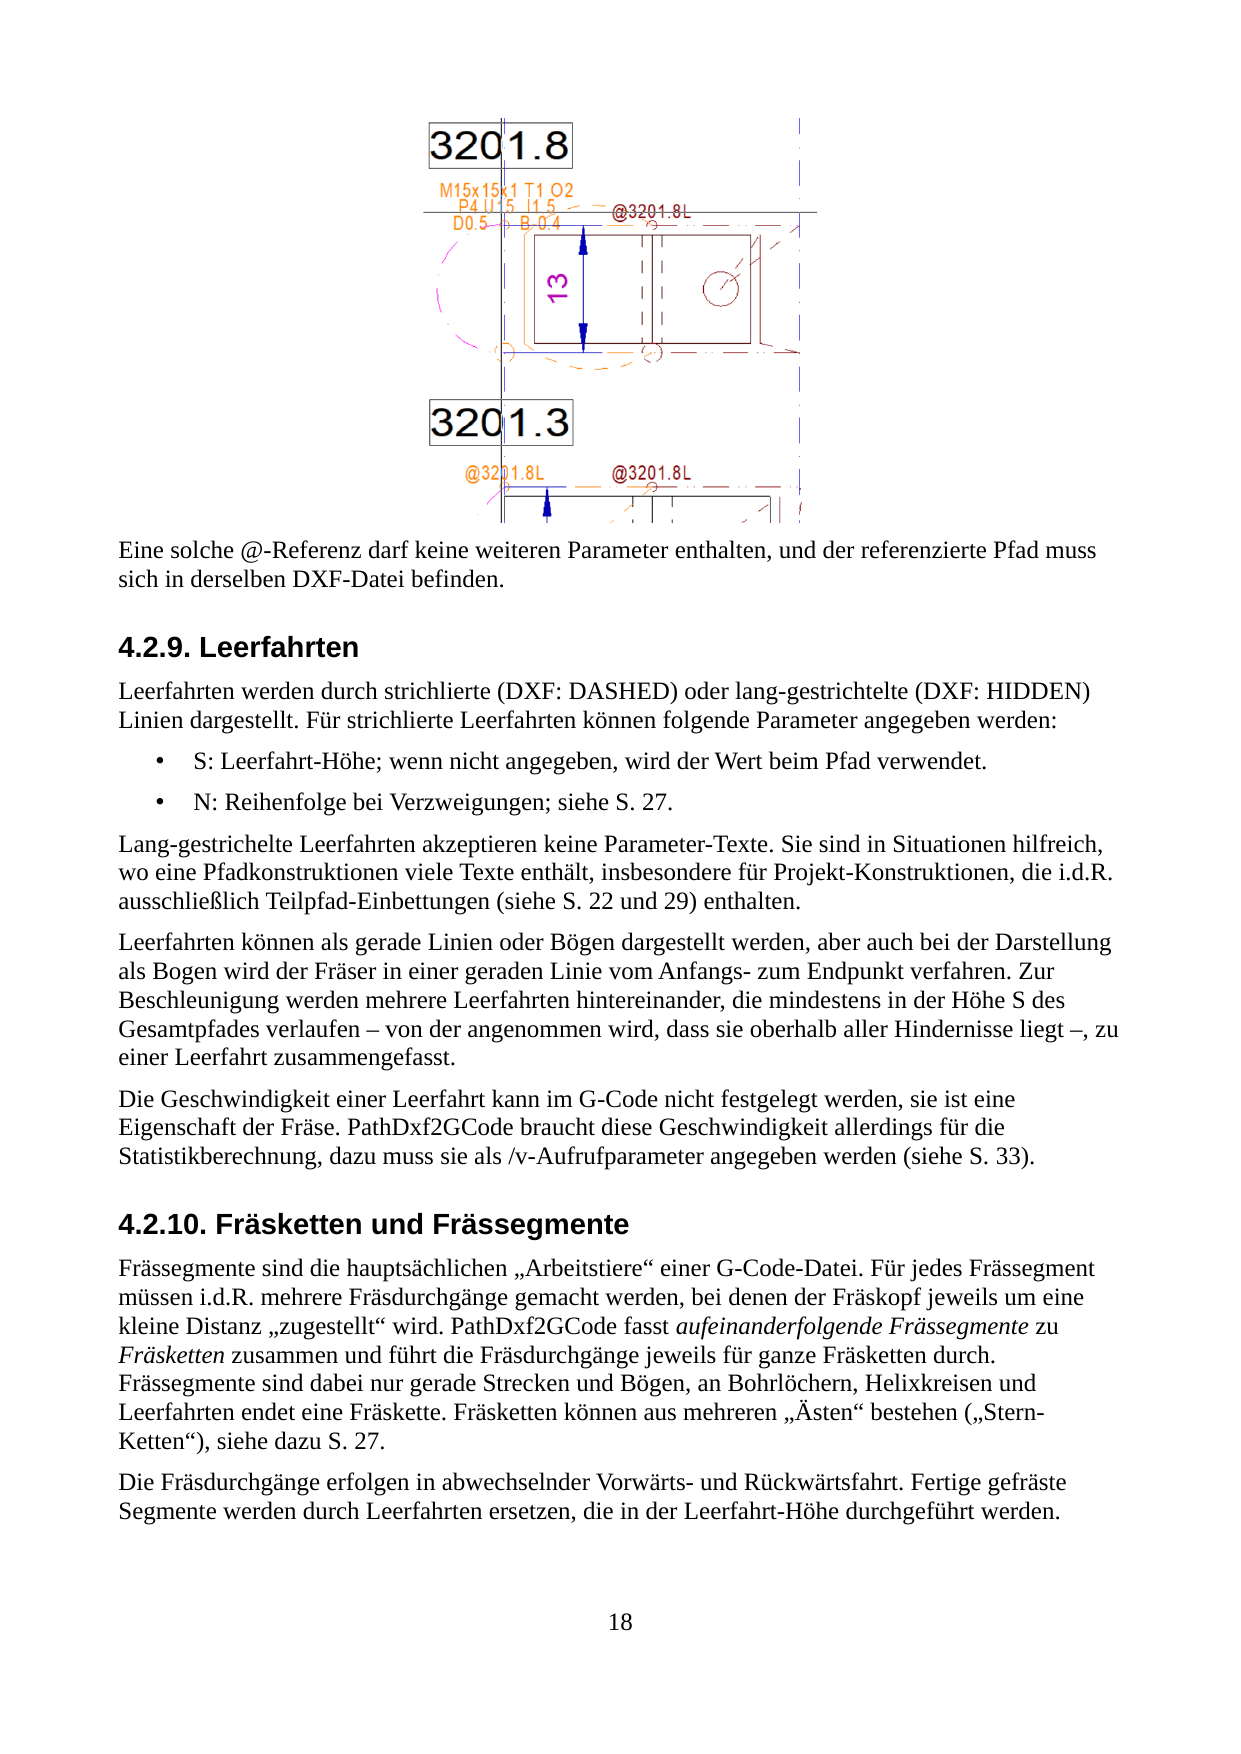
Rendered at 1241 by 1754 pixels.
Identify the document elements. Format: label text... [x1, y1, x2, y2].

text Leerfahrten können als gerade Linien oder Bögen dargestellt werden, aber auch bei der Darstellung als Bogen wird der Fräser in einer geraden Linie vom Anfangs- zum Endpunkt verfahren. Zur Beschleunigung werden mehrere Leerfahrten hintereinander, die mindestens in der Höhe S des Gesamtpfades verlaufen – von der angenommen wird, dass sie oberhalb aller Hindernisse liegt –, zu einer Leerfahrt zusammengefasst. [118, 927, 1122, 1071]
list S: Leerfahrt-Höhe; wenn nicht angegeben, wird der Wert beim Pfad verwendet. [156, 746, 1122, 775]
subtitle 4.2.10. Fräsketten und Frässegmente [118, 1207, 1122, 1241]
subtitle 4.2.9. Leerfahrten [118, 630, 1122, 664]
picture [423, 118, 818, 523]
text Die Geschwindigkeit einer Leerfahrt kann im G-Code nicht festgelegt werden, sie ist eine Eigenschaft der Fräse. PathDxf2GCode braucht diese Geschwindigkeit allerdings für die Statistikberechnung, dazu muss sie als /v-Aufrufparameter angegeben werden (siehe S. 31). [118, 1084, 1122, 1170]
text Lang-gestrichelte Leerfahrten akzeptieren keine Parameter-Texte. Sie sind in Situationen hilfreich, wo eine Pfadkonstruktionen viele Texte enthält, insbesondere für Projekt-Konstruktionen, die i.d.R. ausschließlich Teilpfad-Einbettungen (siehe S. 20 und 27) enthalten. [118, 829, 1122, 915]
text Frässegmente sind die hauptsächlichen „Arbeitstiere“ einer G-Code-Datei. Für jedes Frässegment müssen i.d.R. mehrere Fräsdurchgänge gemacht werden, bei denen der Fräskopf jeweils um eine kleine Distanz „zugestellt“ wird. PathDxf2GCode fasst aufeinanderfolgende Frässegmente zu Fräsketten zusammen und führt die Fräsdurchgänge jeweils für ganze Fräsketten durch. Frässegmente sind dabei nur gerade Strecken und Bögen, an Bohrlöchern, Helixkreisen und Leerfahrten endet eine Fräskette. Fräsketten können aus mehreren „Ästen“ bestehen („Stern-Ketten“), siehe dazu S. 25. [118, 1253, 1122, 1455]
text Leerfahrten werden durch strichlierte (DXF: DASHED) oder lang-gestrichtelte (DXF: HIDDEN) Linien dargestellt. Für strichlierte Leerfahrten können folgende Parameter angegeben werden: [118, 676, 1122, 734]
list N: Reihenfolge bei Verzweigungen; siehe S. 25. [156, 787, 1122, 816]
text Eine solche @-Referenz darf keine weiteren Parameter enthalten, und der referenzierte Pfad muss sich in derselben DXF-Datei befinden. [118, 535, 1122, 593]
text Die Fräsdurchgänge erfolgen in abwechselnder Vorwärts- und Rückwärtsfahrt. Fertige gefräste Segmente werden durch Leerfahrten ersetzen, die in der Leerfahrt-Höhe durchgeführt werden. [118, 1467, 1122, 1525]
